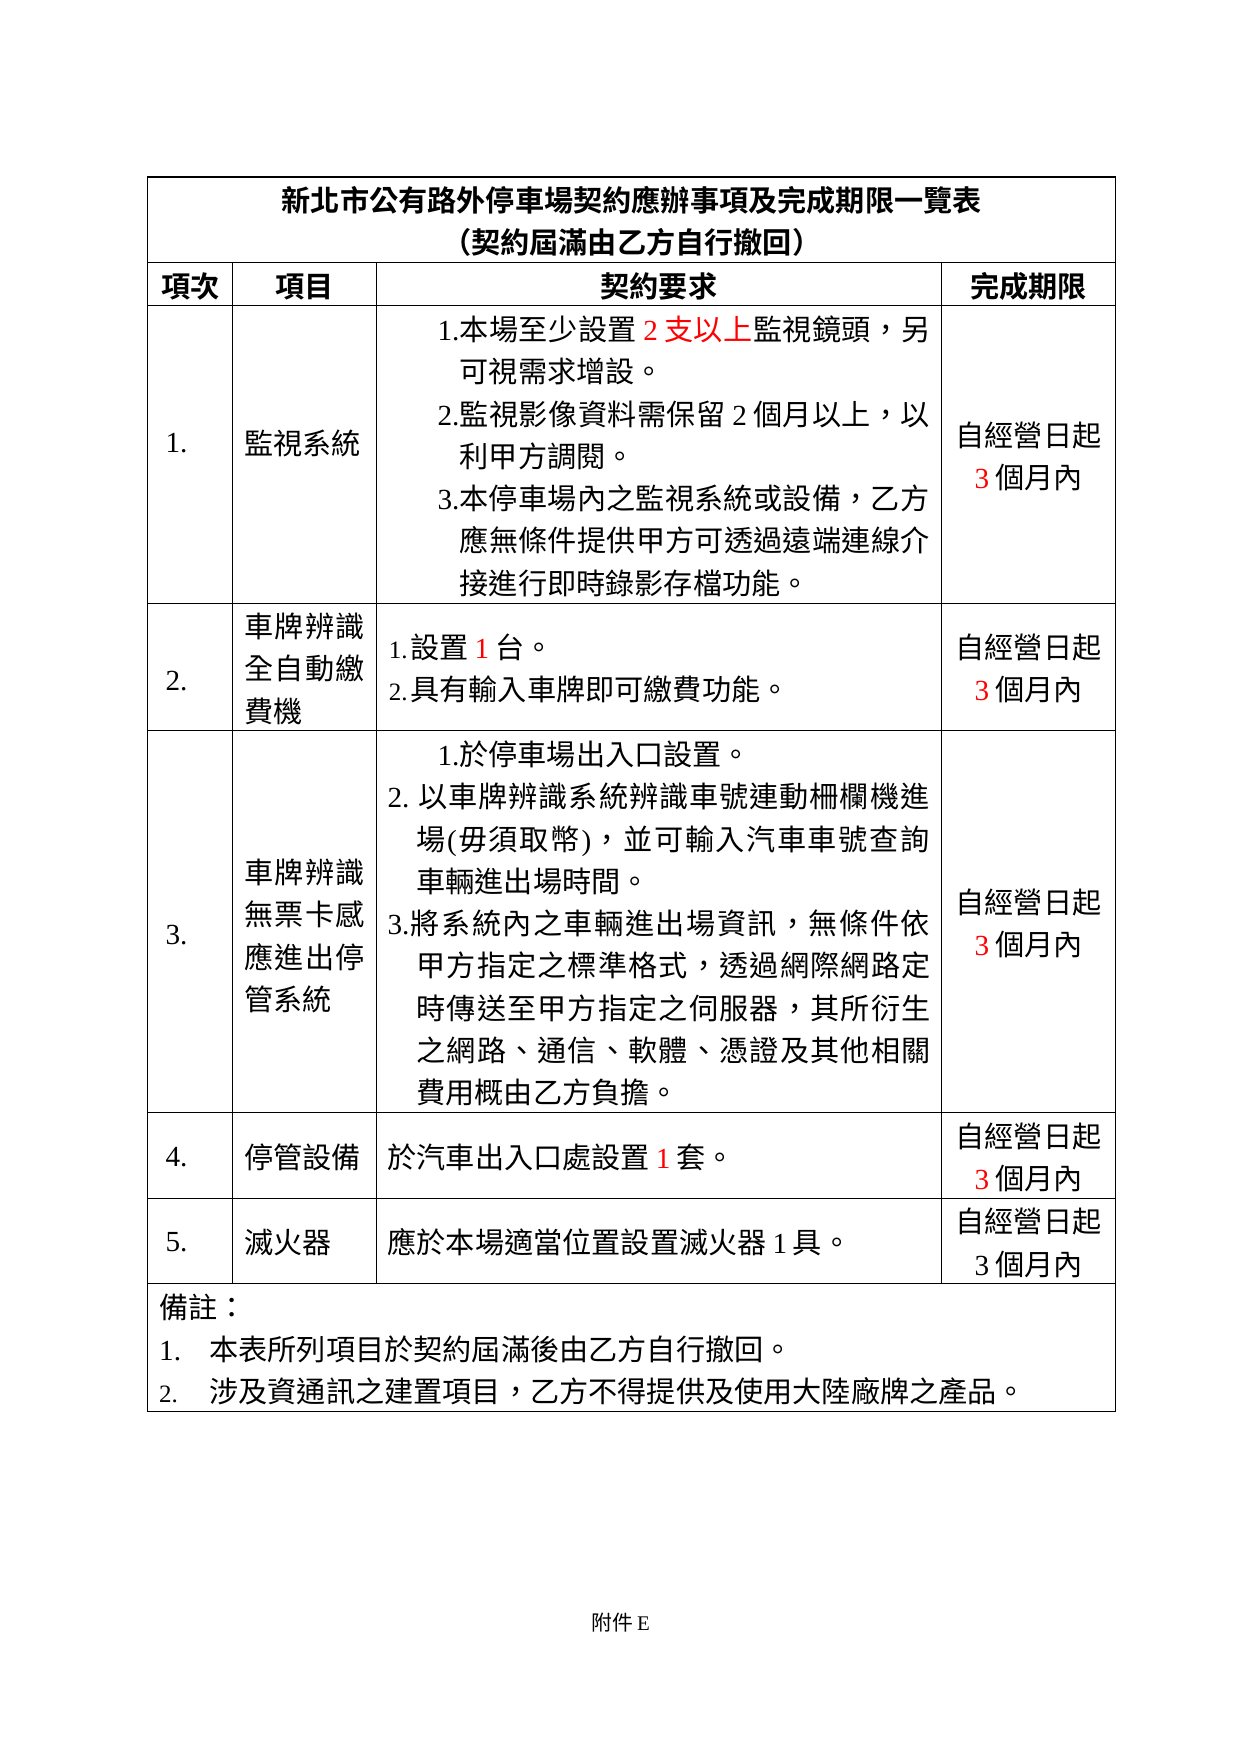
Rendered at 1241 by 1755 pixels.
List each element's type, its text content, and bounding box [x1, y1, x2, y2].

table_header 新北市公有路外停車場契約應辦事項及完成期限一覽表 （契約屆滿由乙方自行撤回） [148, 178, 1115, 262]
table_cell 1.於停車場出入口設置。 2. 以車牌辨識系統辨識車號連動柵欄機進場(毋須取幣)，並可輸入汽車車號查詢車輛進出場時間。 3.將系統內之車輛進出場資訊，無條件依甲方指定之標準格式，透過網際網路定時傳送至甲方指定之伺服器，其所衍生之網路、通信、軟體、憑證及其他相關費用概由乙方負擔。 [377, 731, 941, 1112]
table_cell [148, 306, 232, 602]
table_cell 自經營日起3個月內 [942, 1199, 1115, 1283]
table_cell [148, 731, 232, 1112]
table_cell 設置1台。 具有輸入車牌即可繳費功能。 [377, 604, 941, 730]
table_cell [148, 1113, 232, 1198]
table_cell 契約要求 [377, 263, 941, 305]
table_cell 自經營日起3個月內 [942, 731, 1115, 1112]
table_cell 自經營日起3個月內 [942, 604, 1115, 730]
table_cell [148, 604, 232, 730]
table_cell 備註： 本表所列項目於契約屆滿後由乙方自行撤回。 涉及資通訊之建置項目，乙方不得提供及使用大陸廠牌之產品。 [148, 1284, 1115, 1411]
table_cell [148, 1199, 232, 1283]
table_cell 車牌辨識無票卡感應進出停管系統 [233, 731, 376, 1112]
table_cell 自經營日起3個月內 [942, 1113, 1115, 1198]
table_cell 項次 [148, 263, 232, 305]
table_cell 自經營日起3個月內 [942, 306, 1115, 602]
table_cell 停管設備 [233, 1113, 376, 1198]
table_cell 監視系統 [233, 306, 376, 602]
table_cell 應於本場適當位置設置滅火器1具。 [377, 1199, 941, 1283]
table_cell 1.本場至少設置2支以上監視鏡頭，另可視需求增設。 2.監視影像資料需保留2個月以上，以利甲方調閱。 3.本停車場內之監視系統或設備，乙方應無條件提供甲方可透過遠端連線介接進行即時錄影存檔功能。 [377, 306, 941, 602]
table_cell 項目 [233, 263, 376, 305]
table_cell 完成期限 [942, 263, 1115, 305]
table_cell 於汽車出入口處設置1套。 [377, 1113, 941, 1198]
table_cell 車牌辨識全自動繳費機 [233, 604, 376, 730]
table_cell 滅火器 [233, 1199, 376, 1283]
